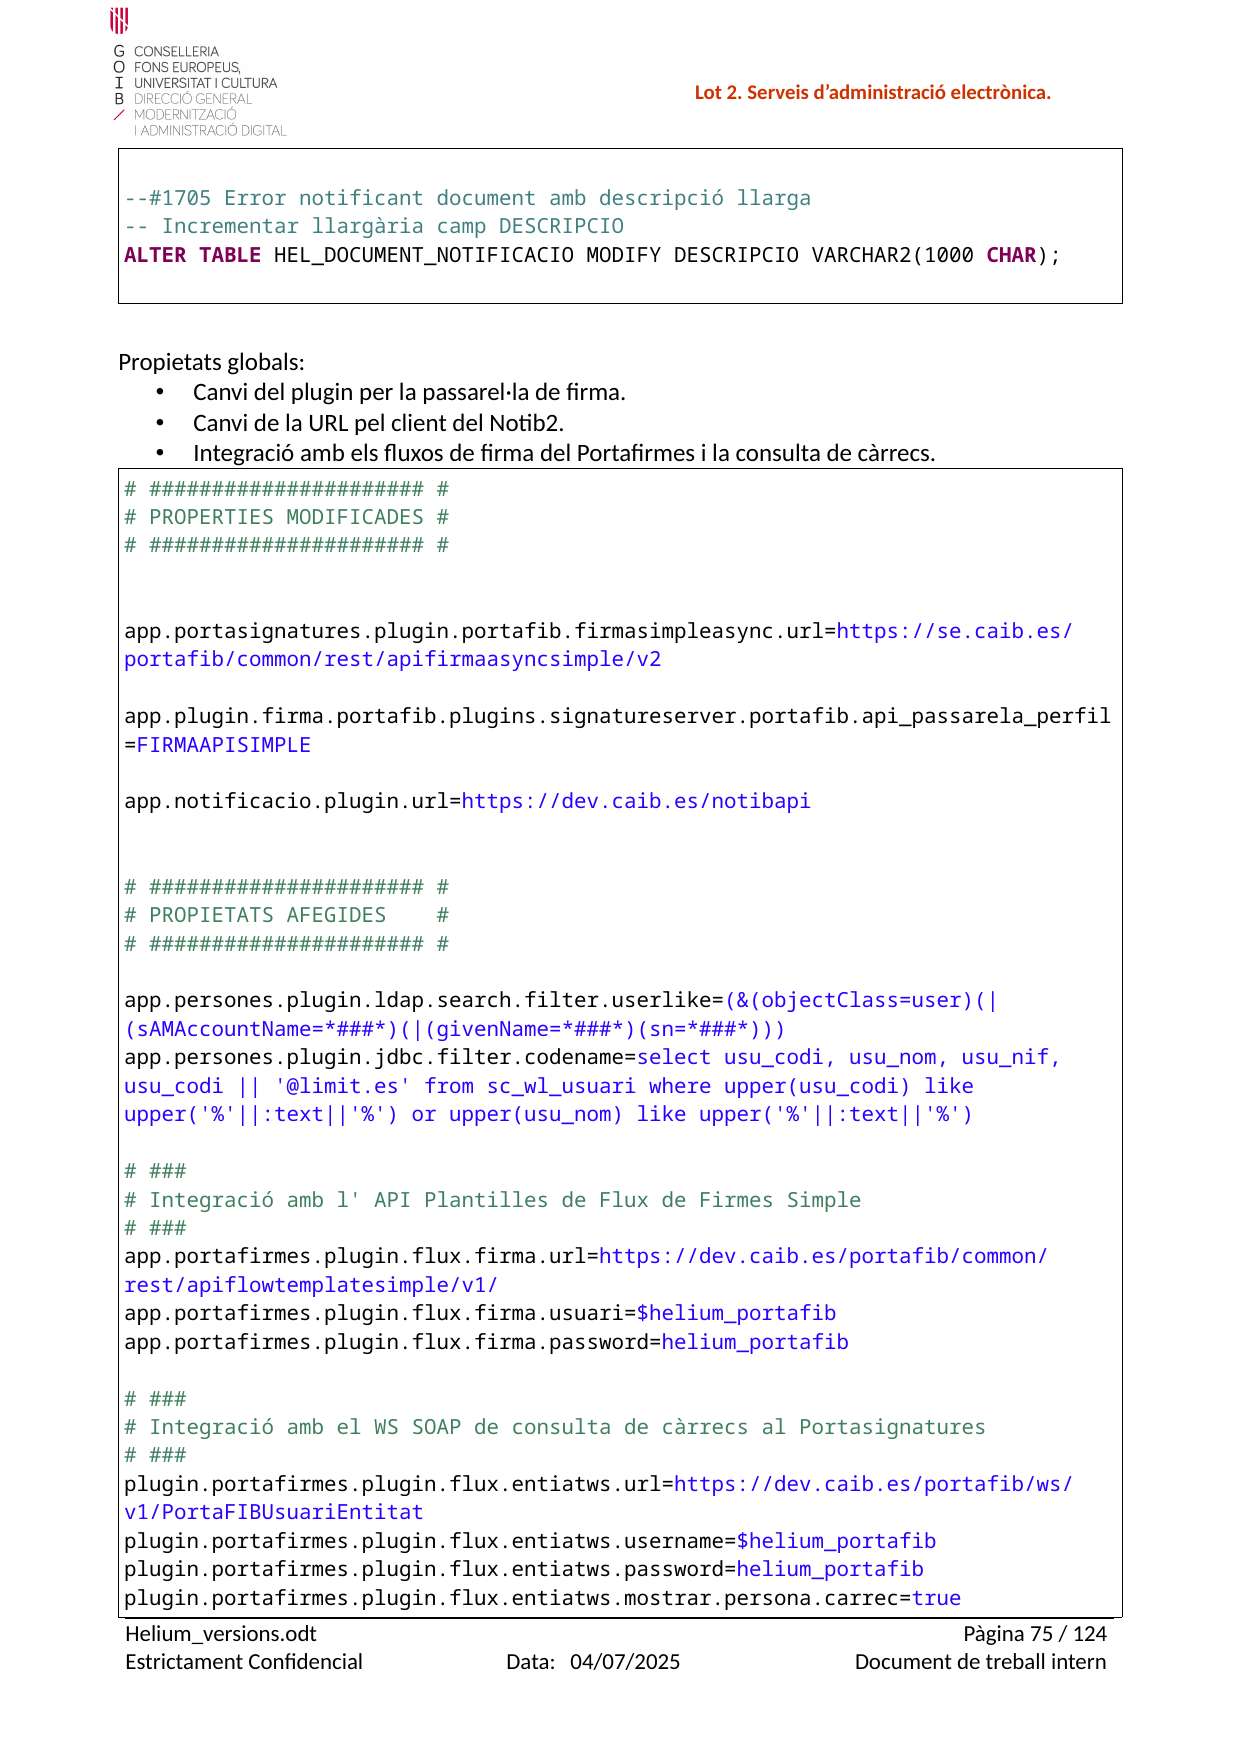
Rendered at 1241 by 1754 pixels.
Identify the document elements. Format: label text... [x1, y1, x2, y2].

list Canvi de la URL pel client del Notib2. [156, 407, 1122, 437]
table_header --#1705 Error notificant document amb descripció llarga -- Incrementar llargària camp DESCRIPCIO ALTER TABLE HEL_DOCUMENT_NOTIFICACIO MODIFY DESCRIPCIO VARCHAR2(1000 CHAR); [119, 149, 1122, 302]
list Canvi del plugin per la passarel·la de firma. [156, 376, 1122, 407]
table_header # ###################### # # PROPERTIES MODIFICADES # # ###################### # app.portasignatures.plugin.portafib.firmasimpleasync.url=https://se.caib.es/portafib/common/rest/apifirmaasyncsimple/v2 app.plugin.firma.portafib.plugins.signatureserver.portafib.api_passarela_perfil=FIRMAAPISIMPLE app.notificacio.plugin.url=https://dev.caib.es/notibapi # ###################### # # PROPIETATS AFEGIDES # # ###################### # app.persones.plugin.ldap.search.filter.userlike=(&(objectClass=user)(|(sAMAccountName=*###*)(|(givenName=*###*)(sn=*###*))) app.persones.plugin.jdbc.filter.codename=select usu_codi, usu_nom, usu_nif, usu_codi || '@limit.es' from sc_wl_usuari where upper(usu_codi) like upper('%'||:text||'%') or upper(usu_nom) like upper('%'||:text||'%') # ### # Integració amb l' API Plantilles de Flux de Firmes Simple # ### app.portafirmes.plugin.flux.firma.url=https://dev.caib.es/portafib/common/rest/apiflowtemplatesimple/v1/ app.portafirmes.plugin.flux.firma.usuari=$helium_portafib app.portafirmes.plugin.flux.firma.password=helium_portafib # ### # Integració amb el WS SOAP de consulta de càrrecs al Portasignatures # ### plugin.portafirmes.plugin.flux.entiatws.url=https://dev.caib.es/portafib/ws/v1/PortaFIBUsuariEntitat plugin.portafirmes.plugin.flux.entiatws.username=$helium_portafib plugin.portafirmes.plugin.flux.entiatws.password=helium_portafib plugin.portafirmes.plugin.flux.entiatws.mostrar.persona.carrec=true [119, 469, 1122, 1617]
text Propietats globals: [118, 346, 1122, 376]
list Integració amb els fluxos de firma del Portafirmes i la consulta de càrrecs. [156, 437, 1122, 468]
picture [100, 0, 297, 144]
